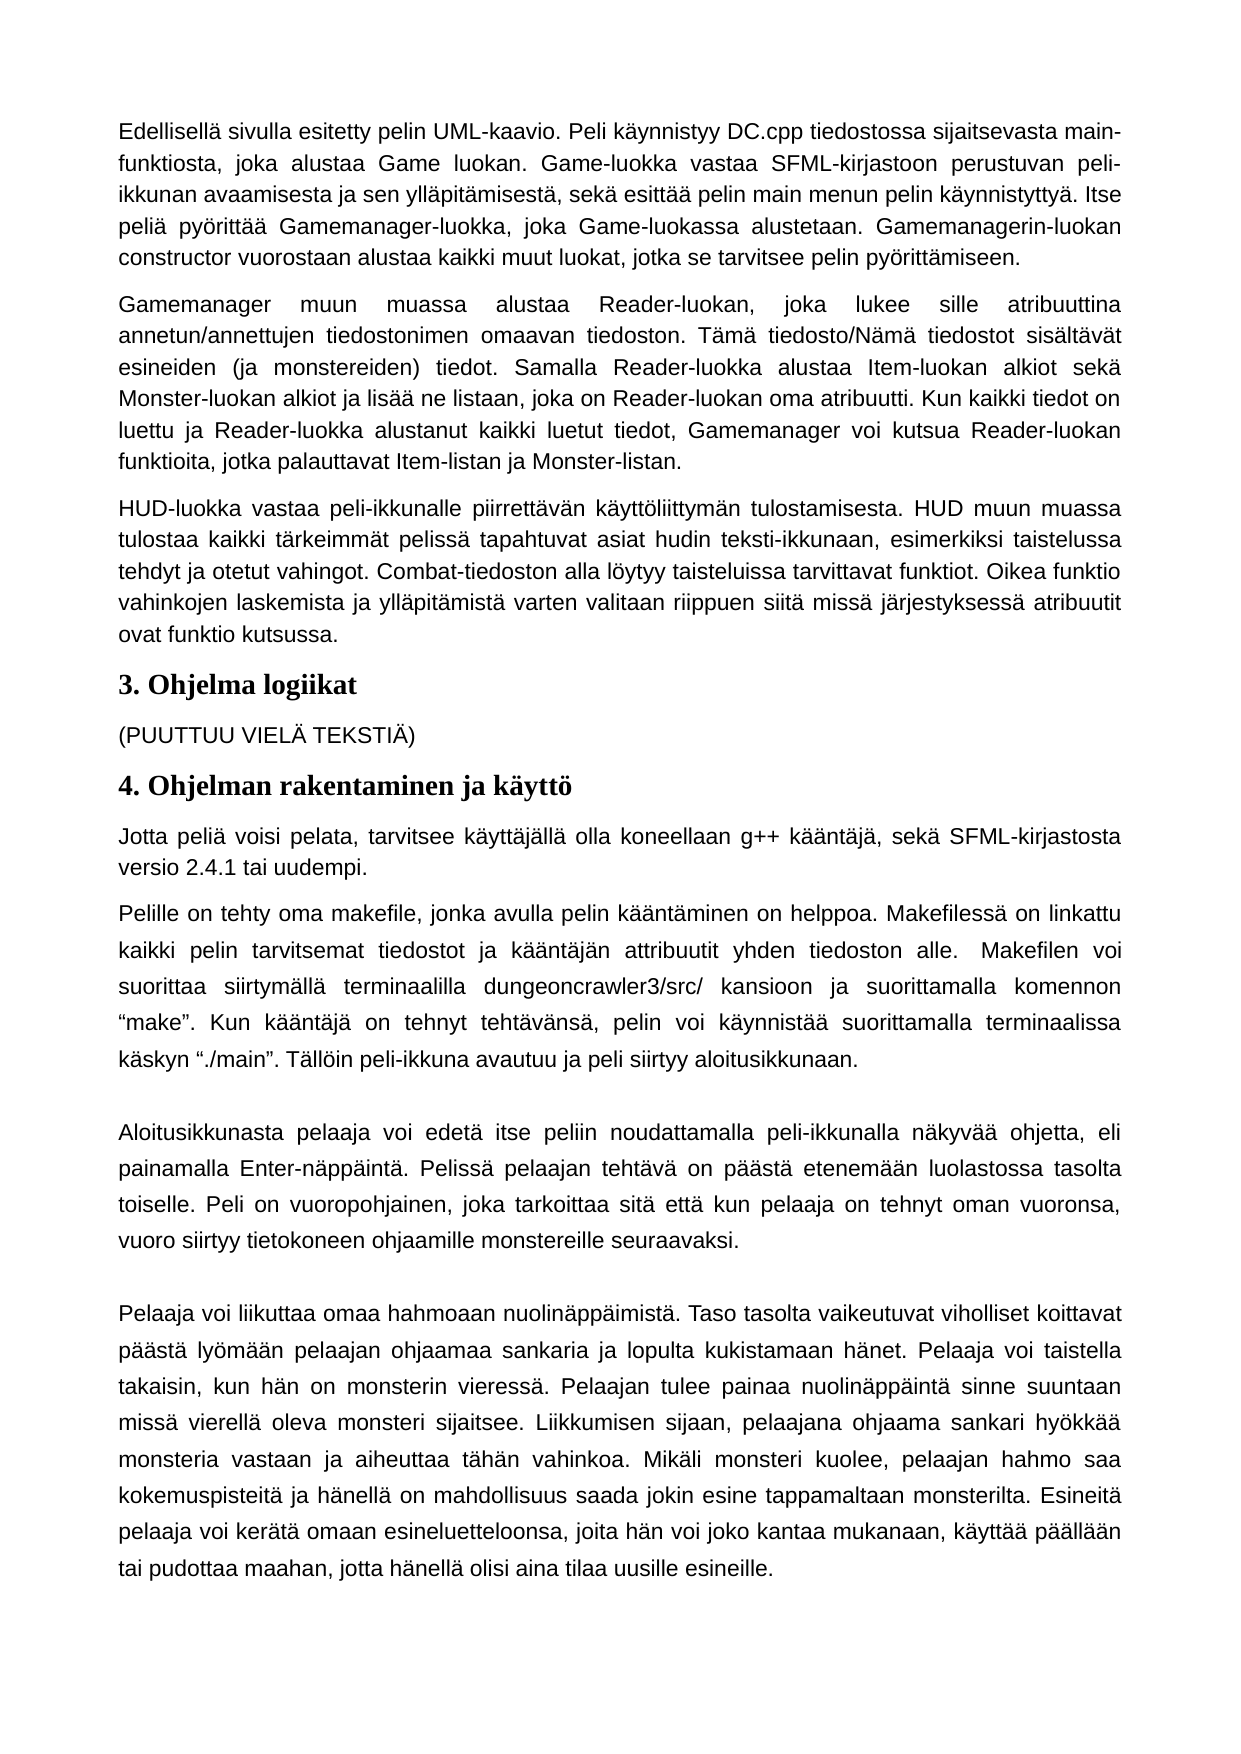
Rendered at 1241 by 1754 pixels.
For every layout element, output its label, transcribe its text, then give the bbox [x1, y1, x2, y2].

text Pelaaja voi liikuttaa omaa hahmoaan nuolinäppäimistä. Taso tasolta vaikeutuvat viholliset koittavat päästä lyömään pelaajan ohjaamaa sankaria ja lopulta kukistamaan hänet. Pelaaja voi taistella takaisin, kun hän on monsterin vieressä. Pelaajan tulee painaa nuolinäppäintä sinne suuntaan missä vierellä oleva monsteri sijaitsee. Liikkumisen sijaan, pelaajana ohjaama sankari hyökkää monsteria vastaan ja aiheuttaa tähän vahinkoa. Mikäli monsteri kuolee, pelaajan hahmo saa kokemuspisteitä ja hänellä on mahdollisuus saada jokin esine tappamaltaan monsterilta. Esineitä pelaaja voi kerätä omaan esineluetteloonsa, joita hän voi joko kantaa mukanaan, käyttää päällään tai pudottaa maahan, jotta hänellä olisi aina tilaa uusille esineille. [118, 1300, 1122, 1581]
text HUD-luokka vastaa peli-ikkunalle piirrettävän käyttöliittymän tulostamisesta. HUD muun muassa tulostaa kaikki tärkeimmät pelissä tapahtuvat asiat hudin teksti-ikkunaan, esimerkiksi taistelussa tehdyt ja otetut vahingot. Combat-tiedoston alla löytyy taisteluissa tarvittavat funktiot. Oikea funktio vahinkojen laskemista ja ylläpitämistä varten valitaan riippuen siitä missä järjestyksessä atribuutit ovat funktio kutsussa. [118, 494, 1122, 647]
text Pelille on tehty oma makefile, jonka avulla pelin kääntäminen on helppoa. Makefilessä on linkattu kaikki pelin tarvitsemat tiedostot ja kääntäjän attribuutit yhden tiedoston alle. Makefilen voi suorittaa siirtymällä terminaalilla dungeoncrawler3/src/ kansioon ja suorittamalla komennon “make”. Kun kääntäjä on tehnyt tehtävänsä, pelin voi käynnistää suorittamalla terminaalissa käskyn “./main”. Tällöin peli-ikkuna avautuu ja peli siirtyy aloitusikkunaan. [118, 900, 1122, 1072]
text (PUUTTUU VIELÄ TEKSTIÄ) [118, 722, 1122, 748]
text Jotta peliä voisi pelata, tarvitsee käyttäjällä olla koneellaan g++ kääntäjä, sekä SFML-kirjastosta versio 2.4.1 tai uudempi. [118, 823, 1122, 881]
text Edellisellä sivulla esitetty pelin UML-kaavio. Peli käynnistyy DC.cpp tiedostossa sijaitsevasta main-funktiosta, joka alustaa Game luokan. Game-luokka vastaa SFML-kirjastoon perustuvan peli-ikkunan avaamisesta ja sen ylläpitämisestä, sekä esittää pelin main menun pelin käynnistyttyä. Itse peliä pyörittää Gamemanager-luokka, joka Game-luokassa alustetaan. Gamemanagerin-luokan constructor vuorostaan alustaa kaikki muut luokat, jotka se tarvitsee pelin pyörittämiseen. [118, 118, 1122, 271]
text 3. Ohjelma logiikat [118, 667, 1122, 700]
text 4. Ohjelman rakentaminen ja käyttö [118, 768, 1122, 801]
text Aloitusikkunasta pelaaja voi edetä itse peliin noudattamalla peli-ikkunalla näkyvää ohjetta, eli painamalla Enter-näppäintä. Pelissä pelaajan tehtävä on päästä etenemään luolastossa tasolta toiselle. Peli on vuoropohjainen, joka tarkoittaa sitä että kun pelaaja on tehnyt oman vuoronsa, vuoro siirtyy tietokoneen ohjaamille monstereille seuraavaksi. [118, 1118, 1122, 1254]
text Gamemanager muun muassa alustaa Reader-luokan, joka lukee sille atribuuttina annetun/annettujen tiedostonimen omaavan tiedoston. Tämä tiedosto/Nämä tiedostot sisältävät esineiden (ja monstereiden) tiedot. Samalla Reader-luokka alustaa Item-luokan alkiot sekä Monster-luokan alkiot ja lisää ne listaan, joka on Reader-luokan oma atribuutti. Kun kaikki tiedot on luettu ja Reader-luokka alustanut kaikki luetut tiedot, Gamemanager voi kutsua Reader-luokan funktioita, jotka palauttavat Item-listan ja Monster-listan. [118, 291, 1122, 475]
